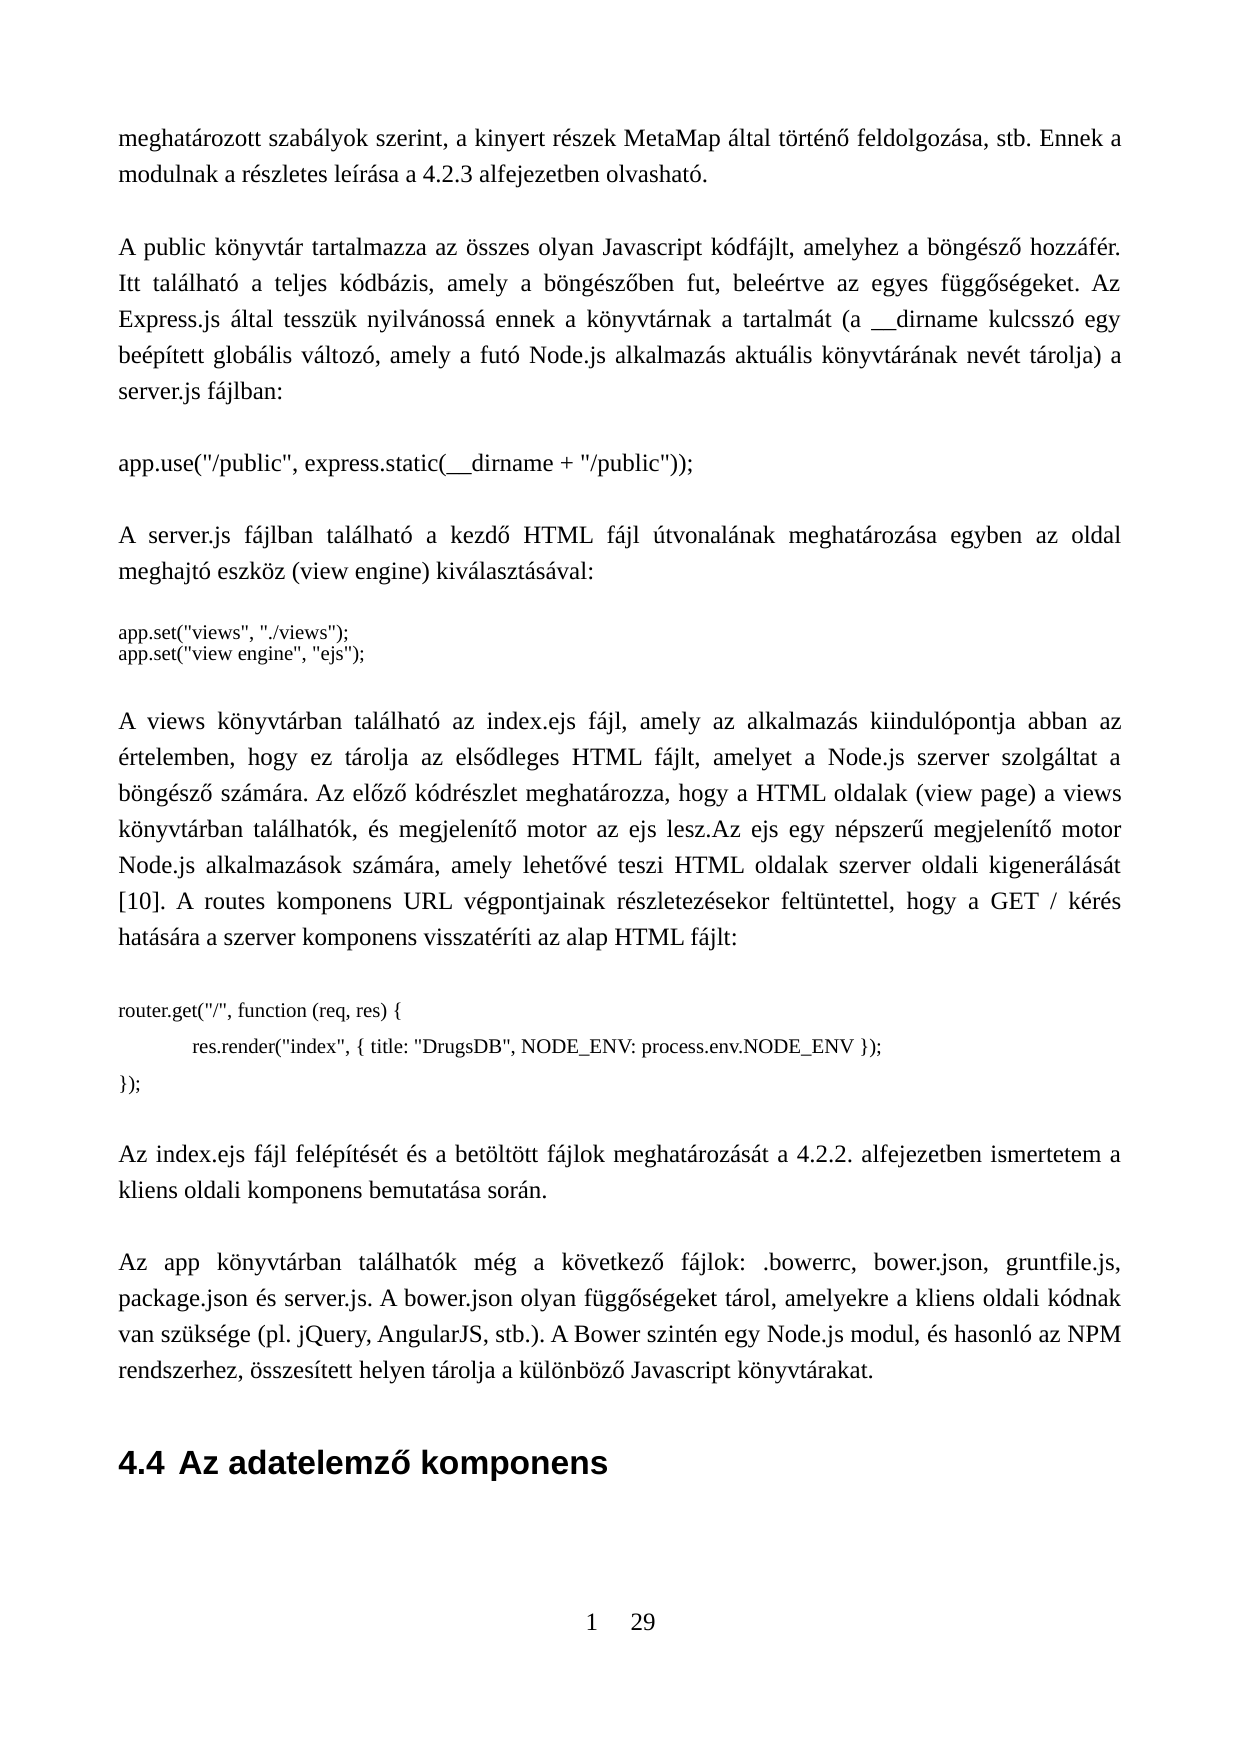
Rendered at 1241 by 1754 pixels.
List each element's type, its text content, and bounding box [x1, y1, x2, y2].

subtitle Az index.ejs fájl felépítését és a betöltött fájlok meghatározását a 4.2.2. alfejezetben ismertetem a kliens oldali komponens bemutatása során. [118, 1133, 1122, 1205]
subtitle meghatározott szabályok szerint, a kinyert részek MetaMap által történő feldolgozása, stb. Ennek a modulnak a részletes leírása a 4.2.3 alfejezetben olvasható. [118, 118, 1122, 190]
subtitle app.use("/public", express.static(__dirname + "/public")); [118, 442, 1122, 478]
subtitle router.get("/", function (req, res) { [118, 989, 1122, 1025]
subtitle Az app könyvtárban találhatók még a következő fájlok: .bowerrc, bower.json, gruntfile.js, package.json és server.js. A bower.json olyan függőségeket tárol, amelyekre a kliens oldali kódnak van szüksége (pl. jQuery, AngularJS, stb.). A Bower szintén egy Node.js modul, és hasonló az NPM rendszerhez, összesített helyen tárolja a különböző Javascript könyvtárakat. [118, 1241, 1122, 1386]
subtitle A server.js fájlban található a kezdő HTML fájl útvonalának meghatározása egyben az oldal meghajtó eszköz (view engine) kiválasztásával: [118, 514, 1122, 587]
subtitle app.set("views", "./views"); [118, 623, 1122, 644]
subtitle Az adatelemző komponens [118, 1442, 1122, 1481]
subtitle A public könyvtár tartalmazza az összes olyan Javascript kódfájlt, amelyhez a böngésző hozzáfér. Itt található a teljes kódbázis, amely a böngészőben fut, beleértve az egyes függőségeket. Az Express.js által tesszük nyilvánossá ennek a könyvtárnak a tartalmát (a __dirname kulcsszó egy beépített globális változó, amely a futó Node.js alkalmazás aktuális könyvtárának nevét tárolja) a server.js fájlban: [118, 226, 1122, 406]
subtitle }); [118, 1061, 1122, 1097]
subtitle app.set("view engine", "ejs"); [118, 644, 1122, 665]
subtitle A views könyvtárban található az index.ejs fájl, amely az alkalmazás kiindulópontja abban az értelemben, hogy ez tárolja az elsődleges HTML fájlt, amelyet a Node.js szerver szolgáltat a böngésző számára. Az előző kódrészlet meghatározza, hogy a HTML oldalak (view page) a views könyvtárban találhatók, és megjelenítő motor az ejs lesz.Az ejs egy népszerű megjelenítő motor Node.js alkalmazások számára, amely lehetővé teszi HTML oldalak szerver oldali kigenerálását [10]. A routes komponens URL végpontjainak részletezésekor feltüntettel, hogy a GET / kérés hatására a szerver komponens visszatéríti az alap HTML fájlt: [118, 701, 1122, 953]
subtitle res.render("index", { title: "DrugsDB", NODE_ENV: process.env.NODE_ENV }); [118, 1025, 1122, 1061]
